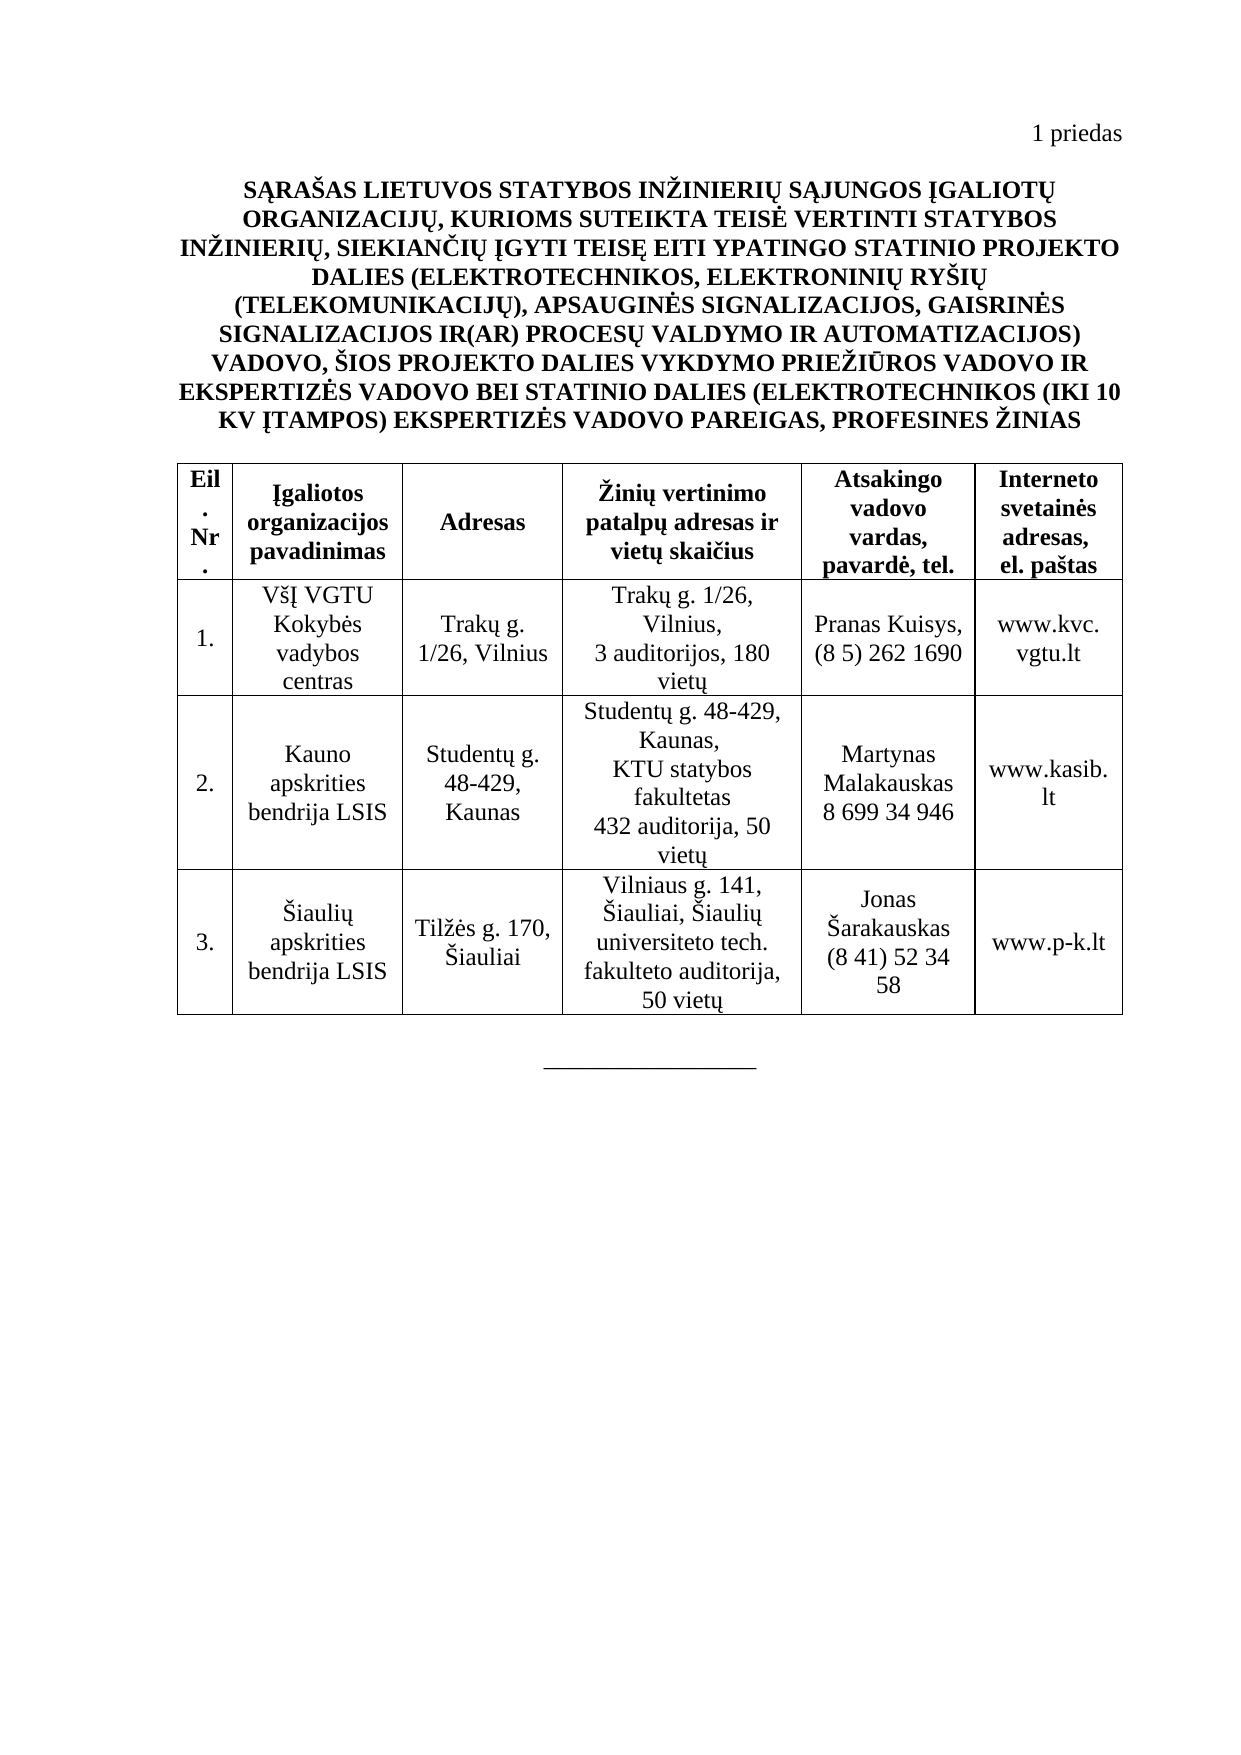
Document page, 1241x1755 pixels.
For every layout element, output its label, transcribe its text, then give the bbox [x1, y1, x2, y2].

table_cell 3. [178, 870, 232, 1013]
table_cell Tilžės g. 170, Šiauliai [403, 870, 562, 1013]
table_cell Studentų g. 48-429, Kaunas [403, 696, 562, 869]
table_cell Kauno apskrities bendrija LSIS [233, 696, 402, 869]
text _________________ [177, 1043, 1122, 1072]
table_cell 2. [178, 696, 232, 869]
table_header Adresas [403, 464, 562, 579]
table_cell Studentų g. 48-429, Kaunas, KTU statybos fakultetas 432 auditorija, 50 vietų [563, 696, 801, 869]
text SĄRAŠAS LIETUVOS STATYBOS INŽINIERIŲ SĄJUNGOS ĮGALIOTŲ ORGANIZACIJŲ, KURIOMS SUTEIKTA TEISĖ VERTINTI STATYBOS INŽINIERIŲ, SIEKIANČIŲ ĮGYTI TEISĘ EITI YPATINGO STATINIO PROJEKTO DALIES (ELEKTROTECHNIKOS, ELEKTRONINIŲ RYŠIŲ (TELEKOMUNIKACIJŲ), APSAUGINĖS SIGNALIZACIJOS, GAISRINĖS SIGNALIZACIJOS IR(AR) PROCESŲ VALDYMO IR AUTOMATIZACIJOS) VADOVO, ŠIOS PROJEKTO DALIES VYKDYMO PRIEŽIŪROS VADOVO IR EKSPERTIZĖS VADOVO BEI STATINIO DALIES (ELEKTROTECHNIKOS (IKI 10 KV ĮTAMPOS) EKSPERTIZĖS VADOVO PAREIGAS, PROFESINES ŽINIAS [177, 176, 1122, 434]
table_cell www.kasib.lt [976, 696, 1122, 869]
table_cell Trakų g. 1/26, Vilnius, 3 auditorijos, 180 vietų [563, 580, 801, 695]
table_header Žinių vertinimo patalpų adresas ir vietų skaičius [563, 464, 801, 579]
table_cell Martynas Malakauskas 8 699 34 946 [802, 696, 974, 869]
table_header Eil. Nr. [178, 464, 232, 579]
table_header Atsakingo vadovo vardas, pavardė, tel. [802, 464, 974, 579]
table_cell www.kvc. vgtu.lt [976, 580, 1122, 695]
table_cell 1. [178, 580, 232, 695]
table_cell Jonas Šarakauskas (8 41) 52 34 58 [802, 870, 974, 1013]
table_cell VšĮ VGTU Kokybės vadybos centras [233, 580, 402, 695]
table_header Interneto svetainės adresas, el. paštas [976, 464, 1122, 579]
table_header Įgaliotos organizacijos pavadinimas [233, 464, 402, 579]
table_cell Trakų g. 1/26, Vilnius [403, 580, 562, 695]
table_cell Šiaulių apskrities bendrija LSIS [233, 870, 402, 1013]
table_cell Vilniaus g. 141, Šiauliai, Šiaulių universiteto tech. fakulteto auditorija, 50 vietų [563, 870, 801, 1013]
text 1 priedas [177, 118, 1122, 147]
table_cell Pranas Kuisys, (8 5) 262 1690 [802, 580, 974, 695]
table_cell www.p-k.lt [976, 870, 1122, 1013]
